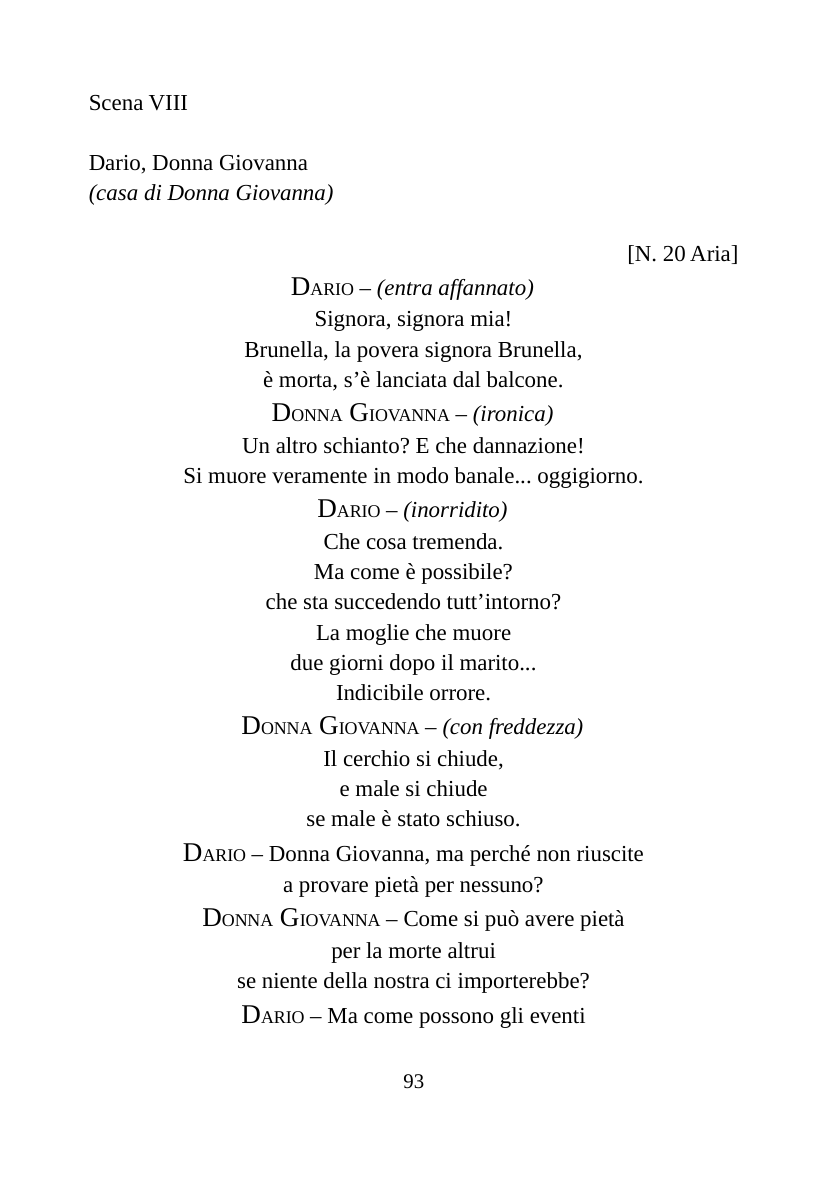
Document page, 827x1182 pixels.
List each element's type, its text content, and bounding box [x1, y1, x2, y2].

text che sta succedendo tutt’intorno? [88, 588, 738, 615]
text Donna Giovanna – (con freddezza) [88, 709, 738, 740]
text Signora, signora mia! [88, 306, 738, 332]
text per la morte altrui [88, 937, 738, 964]
text La moglie che muore [88, 619, 738, 645]
text Che cosa tremenda. [88, 528, 738, 554]
text Si muore veramente in modo banale... oggigiorno. [88, 462, 738, 488]
text e male si chiude [88, 775, 738, 802]
text Dario – (inorridito) [88, 492, 738, 523]
text (casa di Donna Giovanna) [88, 179, 738, 206]
text Ma come è possibile? [88, 558, 738, 584]
text Donna Giovanna – (ironica) [88, 396, 738, 427]
text Brunella, la povera signora Brunella, [88, 336, 738, 362]
text a provare pietà per nessuno? [88, 871, 738, 898]
text se niente della nostra ci importerebbe? [88, 967, 738, 994]
text è morta, s’è lanciata dal balcone. [88, 366, 738, 392]
text Dario, Donna Giovanna [88, 149, 738, 175]
text due giorni dopo il marito... [88, 649, 738, 675]
text [N. 20 Aria] [88, 239, 738, 266]
text Dario – Donna Giovanna, ma perché non riuscite [88, 836, 738, 867]
text Un altro schianto? E che dannazione! [88, 432, 738, 458]
text Dario – Ma come possono gli eventi [88, 998, 738, 1029]
text Il cerchio si chiude, [88, 745, 738, 771]
text Dario – (entra affannato) [88, 270, 738, 301]
text Indicibile orrore. [88, 679, 738, 705]
text Scena VIII [88, 88, 738, 115]
text se male è stato schiuso. [88, 805, 738, 832]
text Donna Giovanna – Come si può avere pietà [88, 902, 738, 933]
